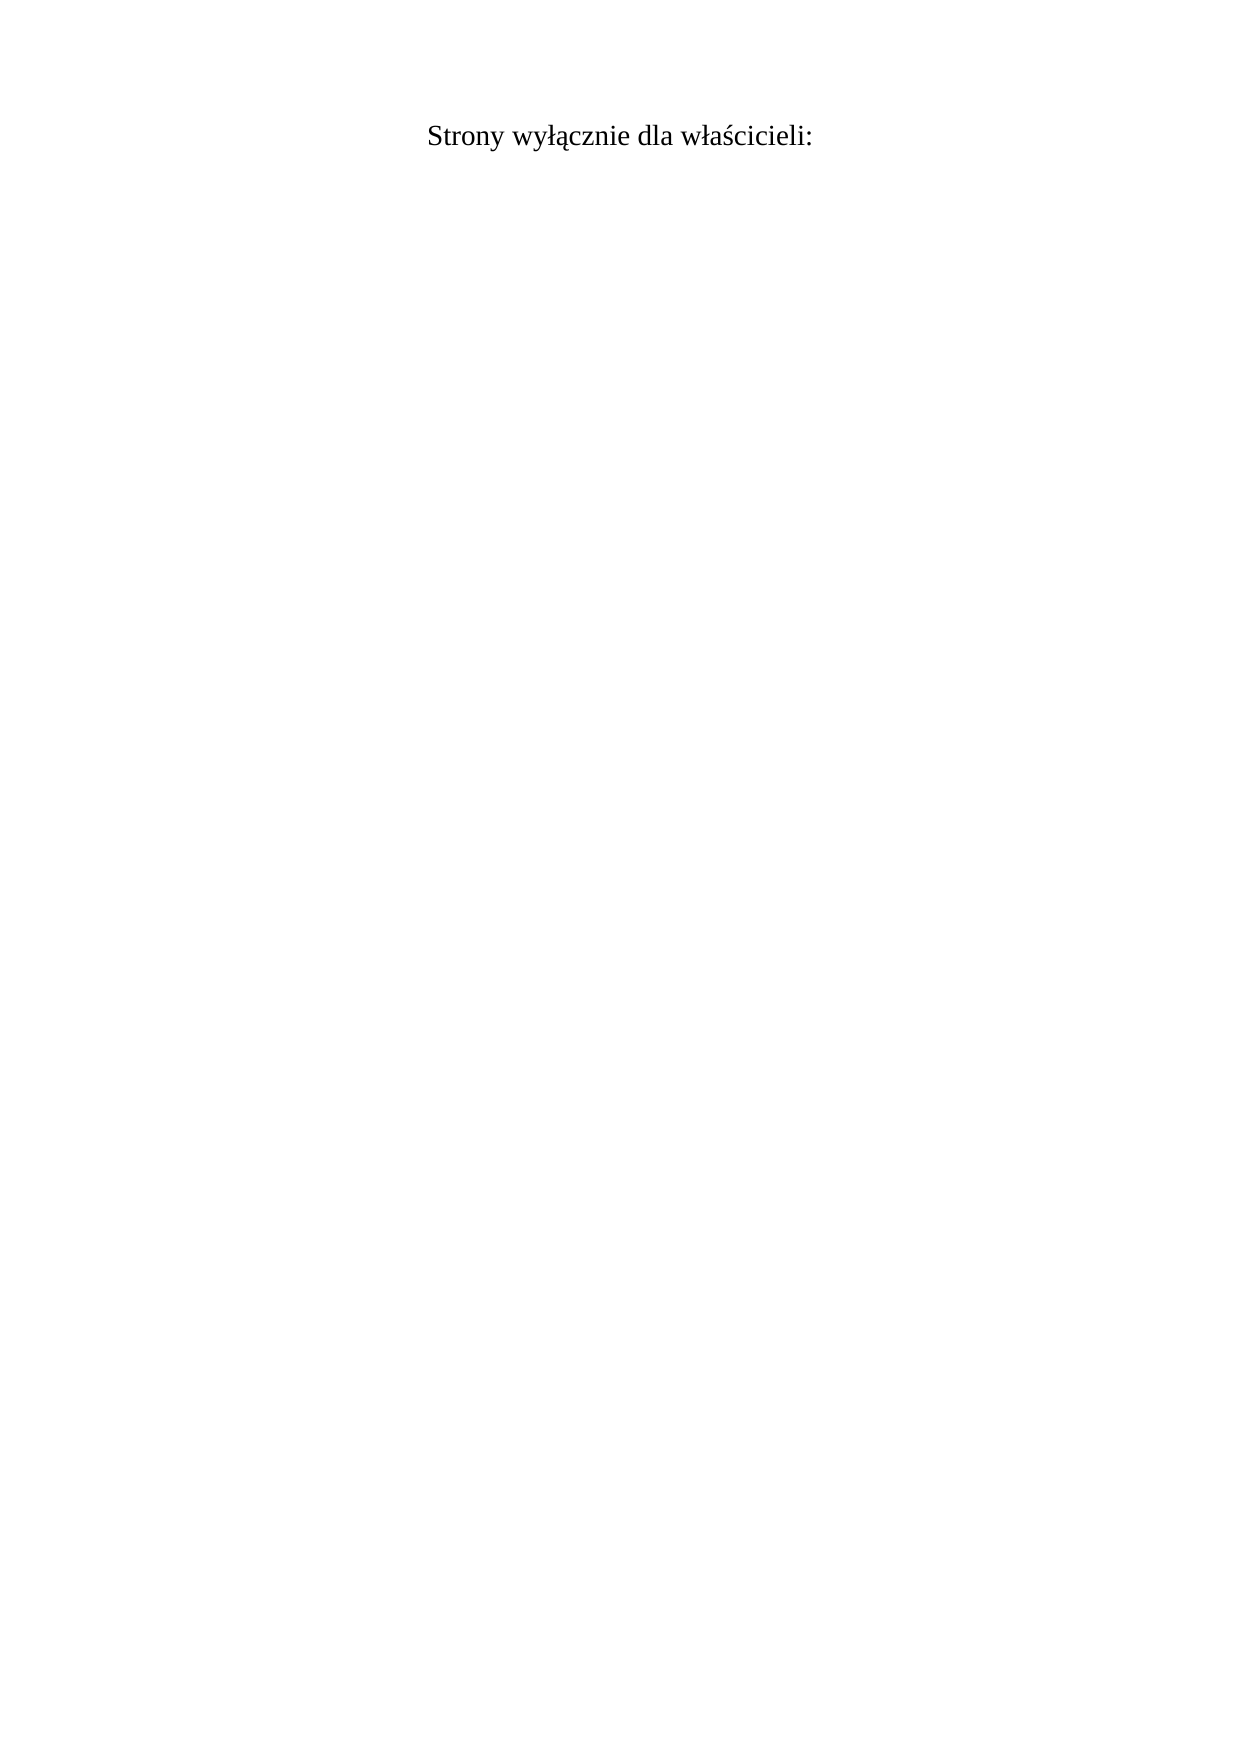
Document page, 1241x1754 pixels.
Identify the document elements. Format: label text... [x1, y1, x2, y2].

text Strony wyłącznie dla właścicieli: [118, 118, 1122, 152]
